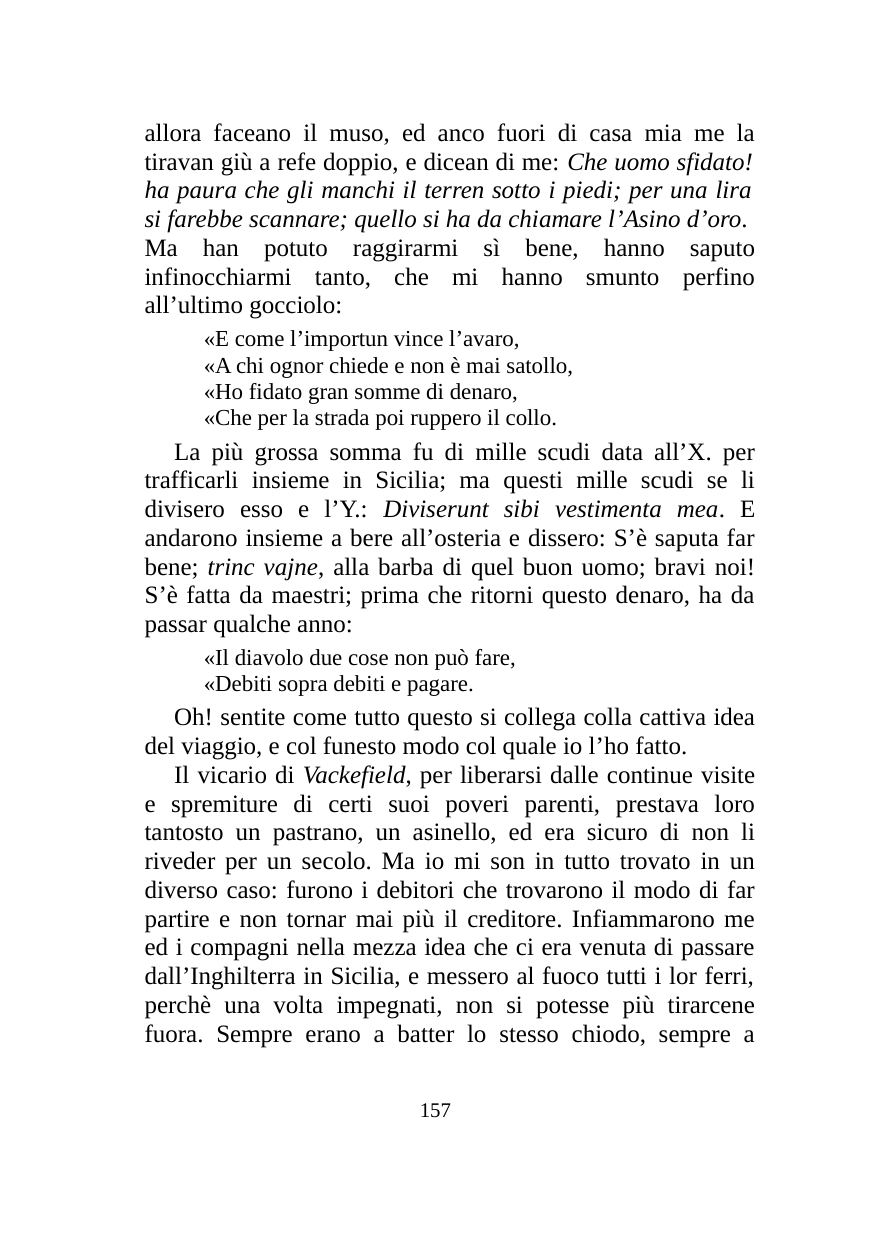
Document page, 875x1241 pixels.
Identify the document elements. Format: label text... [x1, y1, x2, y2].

text Il vicario di Vackefield, per liberarsi dalle continue visite e spremiture di certi suoi poveri parenti, prestava loro tantosto un pastrano, un asinello, ed era sicuro di non li riveder per un secolo. Ma io mi son in tutto trovato in un diverso caso: furono i debitori che trovarono il modo di far partire e non tornar mai più il creditore. Infiammarono me ed i compagni nella mezza idea che ci era venuta di passare dall’Inghilterra in Sicilia, e messero al fuoco tutti i lor ferri, perchè una volta impegnati, non si potesse più tirarcene fuora. Sempre erano a batter lo stesso chiodo, sempre a [144, 760, 755, 1047]
text «Il diavolo due cose non può fare, «Debiti sopra debiti e pagare. [203, 644, 755, 697]
text Ma han potuto raggirarmi sì bene, hanno saputo infinocchiarmi tanto, che mi hanno smunto perfino all’ultimo gocciolo: [144, 233, 755, 319]
text «E come l’importun vince l’avaro, «A chi ognor chiede e non è mai satollo, «Ho fidato gran somme di denaro, «Che per la strada poi ruppero il collo. [203, 325, 755, 431]
text allora faceano il muso, ed anco fuori di casa mia me la tiravan giù a refe doppio, e dicean di me: Che uomo sfidato! ha paura che gli manchi il terren sotto i piedi; per una lira si farebbe scannare; quello si ha da chiamare l’Asino d’oro. [144, 118, 755, 233]
text La più grossa somma fu di mille scudi data all’X. per trafficarli insieme in Sicilia; ma questi mille scudi se li divisero esso e l’Y.: Diviserunt sibi vestimenta mea. E andarono insieme a bere all’osteria e dissero: S’è saputa far bene; trinc vajne, alla barba di quel buon uomo; bravi noi! S’è fatta da maestri; prima che ritorni questo denaro, ha da passar qualche anno: [144, 437, 755, 638]
text Oh! sentite come tutto questo si collega colla cattiva idea del viaggio, e col funesto modo col quale io l’ho fatto. [144, 702, 755, 760]
